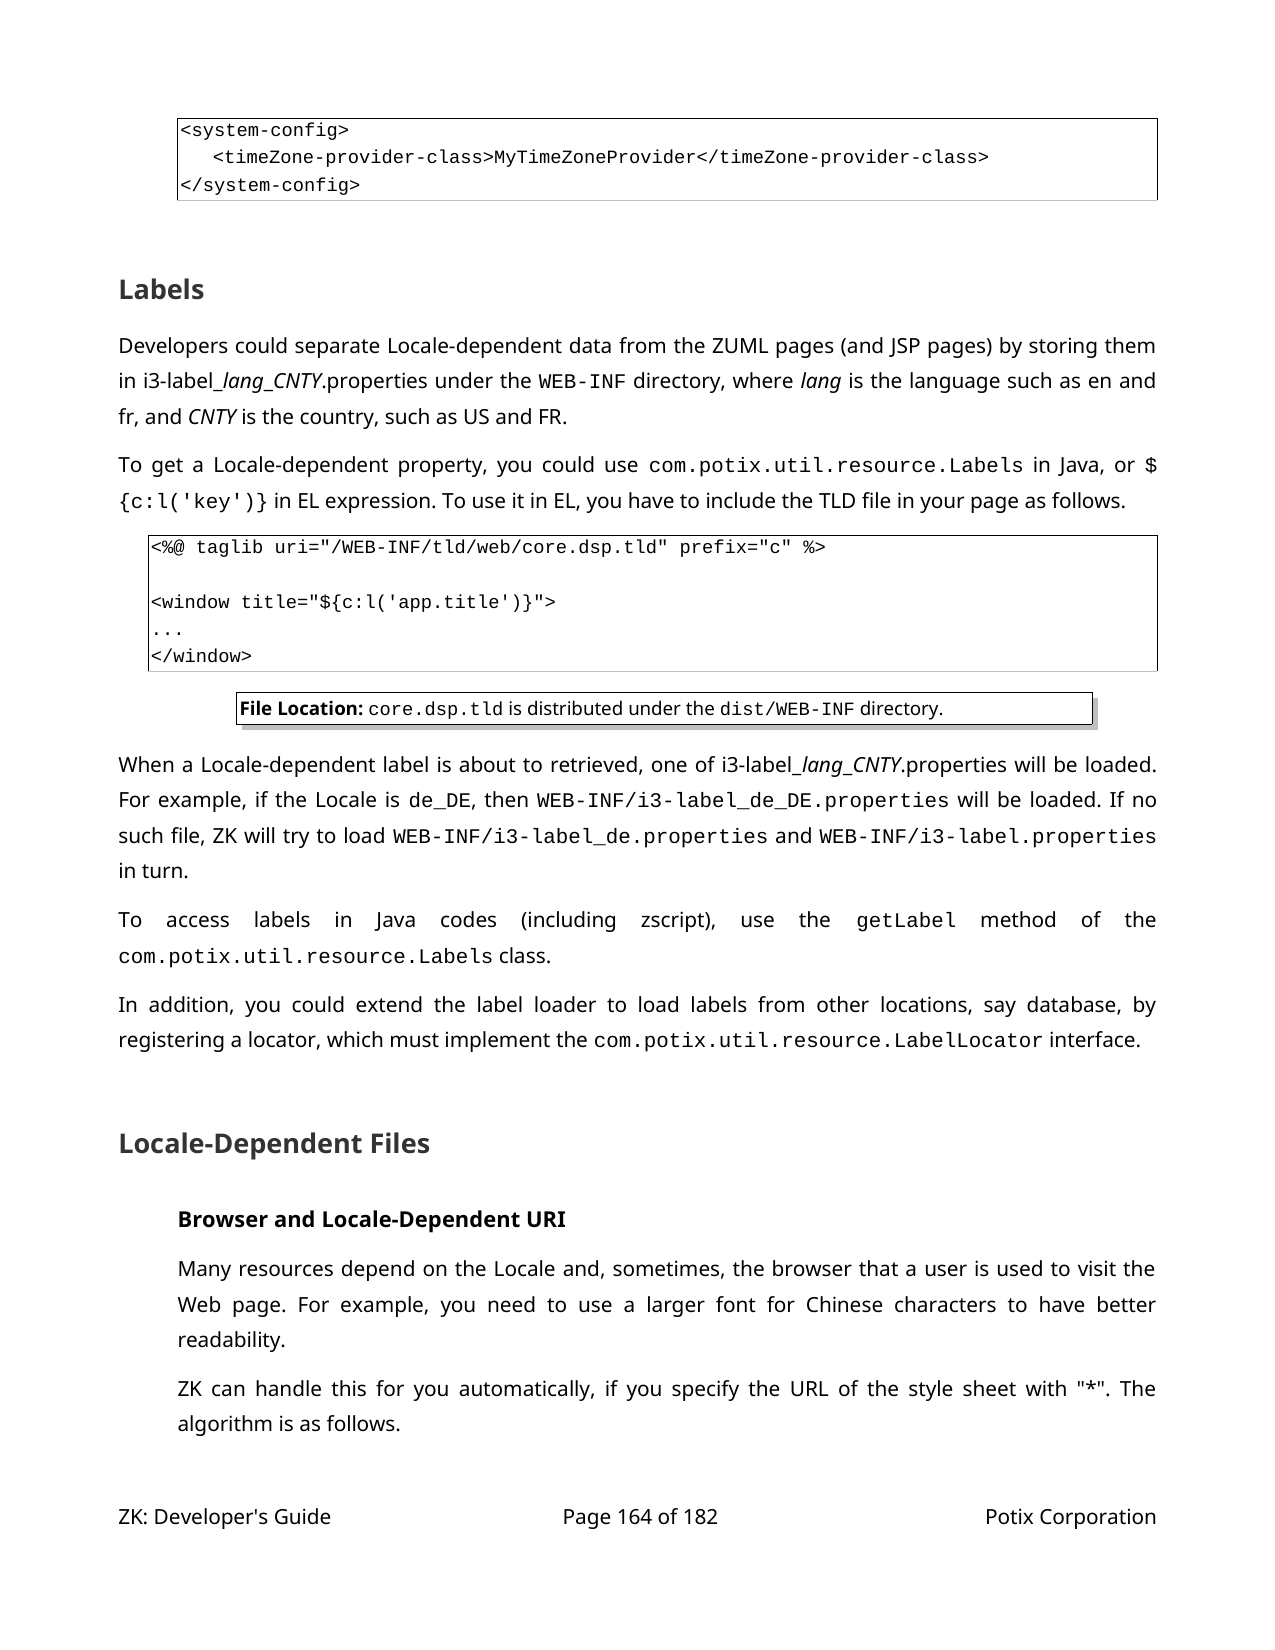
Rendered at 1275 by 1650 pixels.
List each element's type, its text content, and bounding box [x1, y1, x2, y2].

text File Location: core.dsp.tld is distributed under the dist/WEB-INF directory. [237, 693, 1092, 724]
text In addition, you could extend the label loader to load labels from other locations, say database, by registering a locator, which must implement the com.potix.util.resource.LabelLocator interface. [118, 990, 1157, 1054]
subtitle Locale-Dependent Files [118, 1125, 1157, 1161]
text To access labels in Java codes (including zscript), use the getLabel method of the com.potix.util.resource.Labels class. [118, 905, 1157, 969]
text To get a Locale-dependent property, you could use com.potix.util.resource.Labels in Java, or ${c:l('key')} in EL expression. To use it in EL, you have to include the TLD file in your page as follows. [118, 451, 1157, 515]
text </window> [149, 644, 1157, 671]
text Developers could separate Locale-dependent data from the ZUML pages (and JSP pages) by storing them in i3-label_lang_CNTY.properties under the WEB-INF directory, where lang is the language such as en and fr, and CNTY is the country, such as US and FR. [118, 331, 1157, 430]
text <window title="${c:l('app.title')}"> [149, 590, 1157, 614]
text When a Locale-dependent label is about to retrieved, one of i3-label_lang_CNTY.properties will be loaded. For example, if the Locale is de_DE, then WEB-INF/i3-label_de_DE.properties will be loaded. If no such file, ZK will try to load WEB-INF/i3-label_de.properties and WEB-INF/i3-label.properties in turn. [118, 750, 1157, 885]
text <timeZone-provider-class>MyTimeZoneProvider</timeZone-provider-class> [178, 145, 1157, 169]
text <%@ taglib uri="/WEB-INF/tld/web/core.dsp.tld" prefix="c" %> [149, 536, 1157, 559]
text ... [149, 617, 1157, 641]
text ZK can handle this for you automatically, if you specify the URL of the style sheet with "*". The algorithm is as follows. [177, 1374, 1157, 1437]
text </system-config> [178, 172, 1157, 200]
text <system-config> [178, 119, 1157, 142]
subtitle Labels [118, 271, 1157, 307]
text Many resources depend on the Locale and, sometimes, the browser that a user is used to visit the Web page. For example, you need to use a larger font for Chinese characters to have better readability. [177, 1254, 1157, 1353]
subtitle Browser and Locale-Dependent URI [177, 1204, 1157, 1234]
